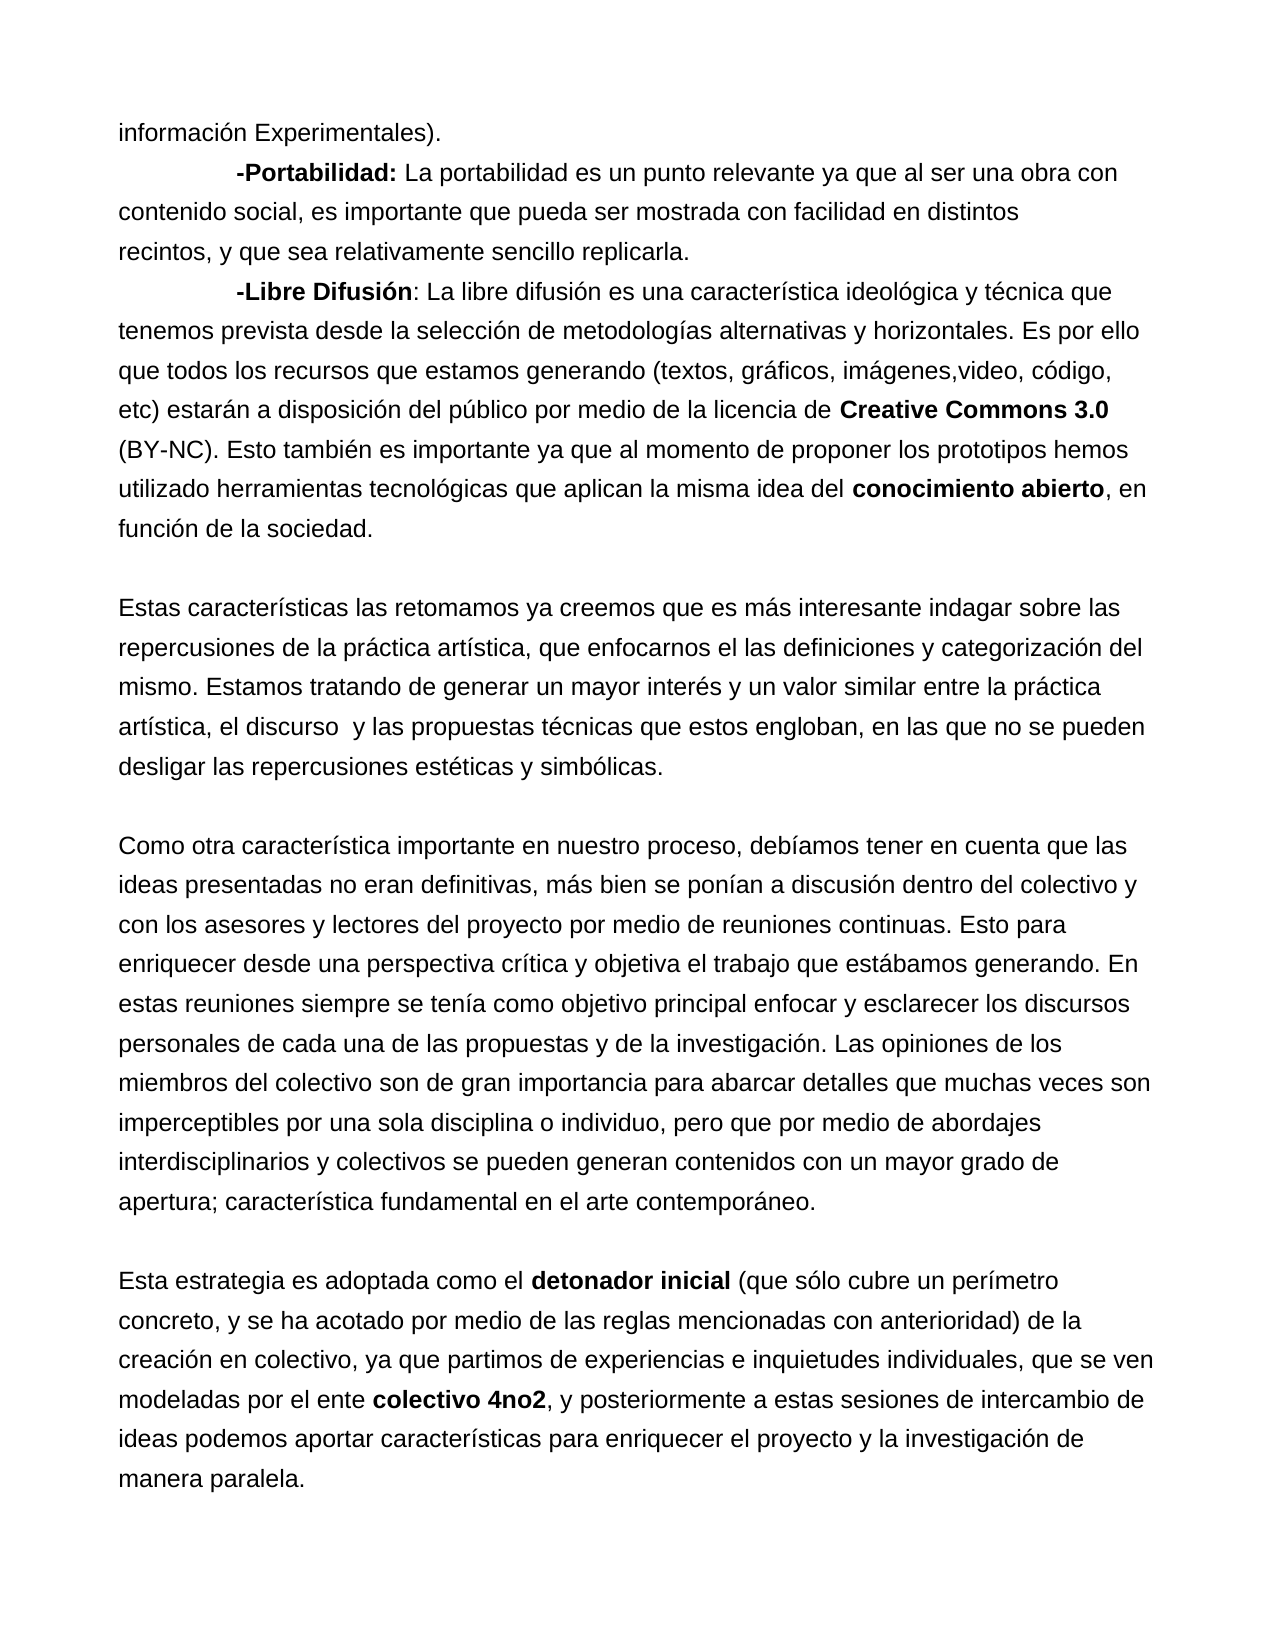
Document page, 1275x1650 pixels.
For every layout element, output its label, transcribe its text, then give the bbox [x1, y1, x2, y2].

text Como otra característica importante en nuestro proceso, debíamos tener en cuenta que las ideas presentadas no eran definitivas, más bien se ponían a discusión dentro del colectivo y con los asesores y lectores del proyecto por medio de reuniones continuas. Esto para enriquecer desde una perspectiva crítica y objetiva el trabajo que estábamos generando. En estas reuniones siempre se tenía como objetivo principal enfocar y esclarecer los discursos personales de cada una de las propuestas y de la investigación. Las opiniones de los miembros del colectivo son de gran importancia para abarcar detalles que muchas veces son imperceptibles por una sola disciplina o individuo, pero que por medio de abordajes interdisciplinarios y colectivos se pueden generan contenidos con un mayor grado de apertura; característica fundamental en el arte contemporáneo. [118, 831, 1157, 1216]
text Estas características las retomamos ya creemos que es más interesante indagar sobre las repercusiones de la práctica artística, que enfocarnos el las definiciones y categorización del mismo. Estamos tratando de generar un mayor interés y un valor similar entre la práctica artística, el discurso y las propuestas técnicas que estos engloban, en las que no se pueden desligar las repercusiones estéticas y simbólicas. [118, 593, 1157, 780]
text Esta estrategia es adoptada como el detonador inicial (que sólo cubre un perímetro concreto, y se ha acotado por medio de las reglas mencionadas con anterioridad) de la creación en colectivo, ya que partimos de experiencias e inquietudes individuales, que se ven modeladas por el ente colectivo 4no2, y posteriormente a estas sesiones de intercambio de ideas podemos aportar características para enriquecer el proyecto y la investigación de manera paralela. [118, 1266, 1157, 1493]
text recintos, y que sea relativamente sencillo replicarla. [118, 237, 1157, 266]
text -Libre Difusión: La libre difusión es una característica ideológica y técnica que tenemos prevista desde la selección de metodologías alternativas y horizontales. Es por ello que todos los recursos que estamos generando (textos, gráficos, imágenes,video, código, etc) estarán a disposición del público por medio de la licencia de Creative Commons 3.0 (BY-NC). Esto también es importante ya que al momento de proponer los prototipos hemos utilizado herramientas tecnológicas que aplican la misma idea del conocimiento abierto, en función de la sociedad. [118, 276, 1157, 543]
text información Experimentales). [118, 118, 1157, 147]
text -Portabilidad: La portabilidad es un punto relevante ya que al ser una obra con contenido social, es importante que pueda ser mostrada con facilidad en distintos [118, 158, 1157, 226]
